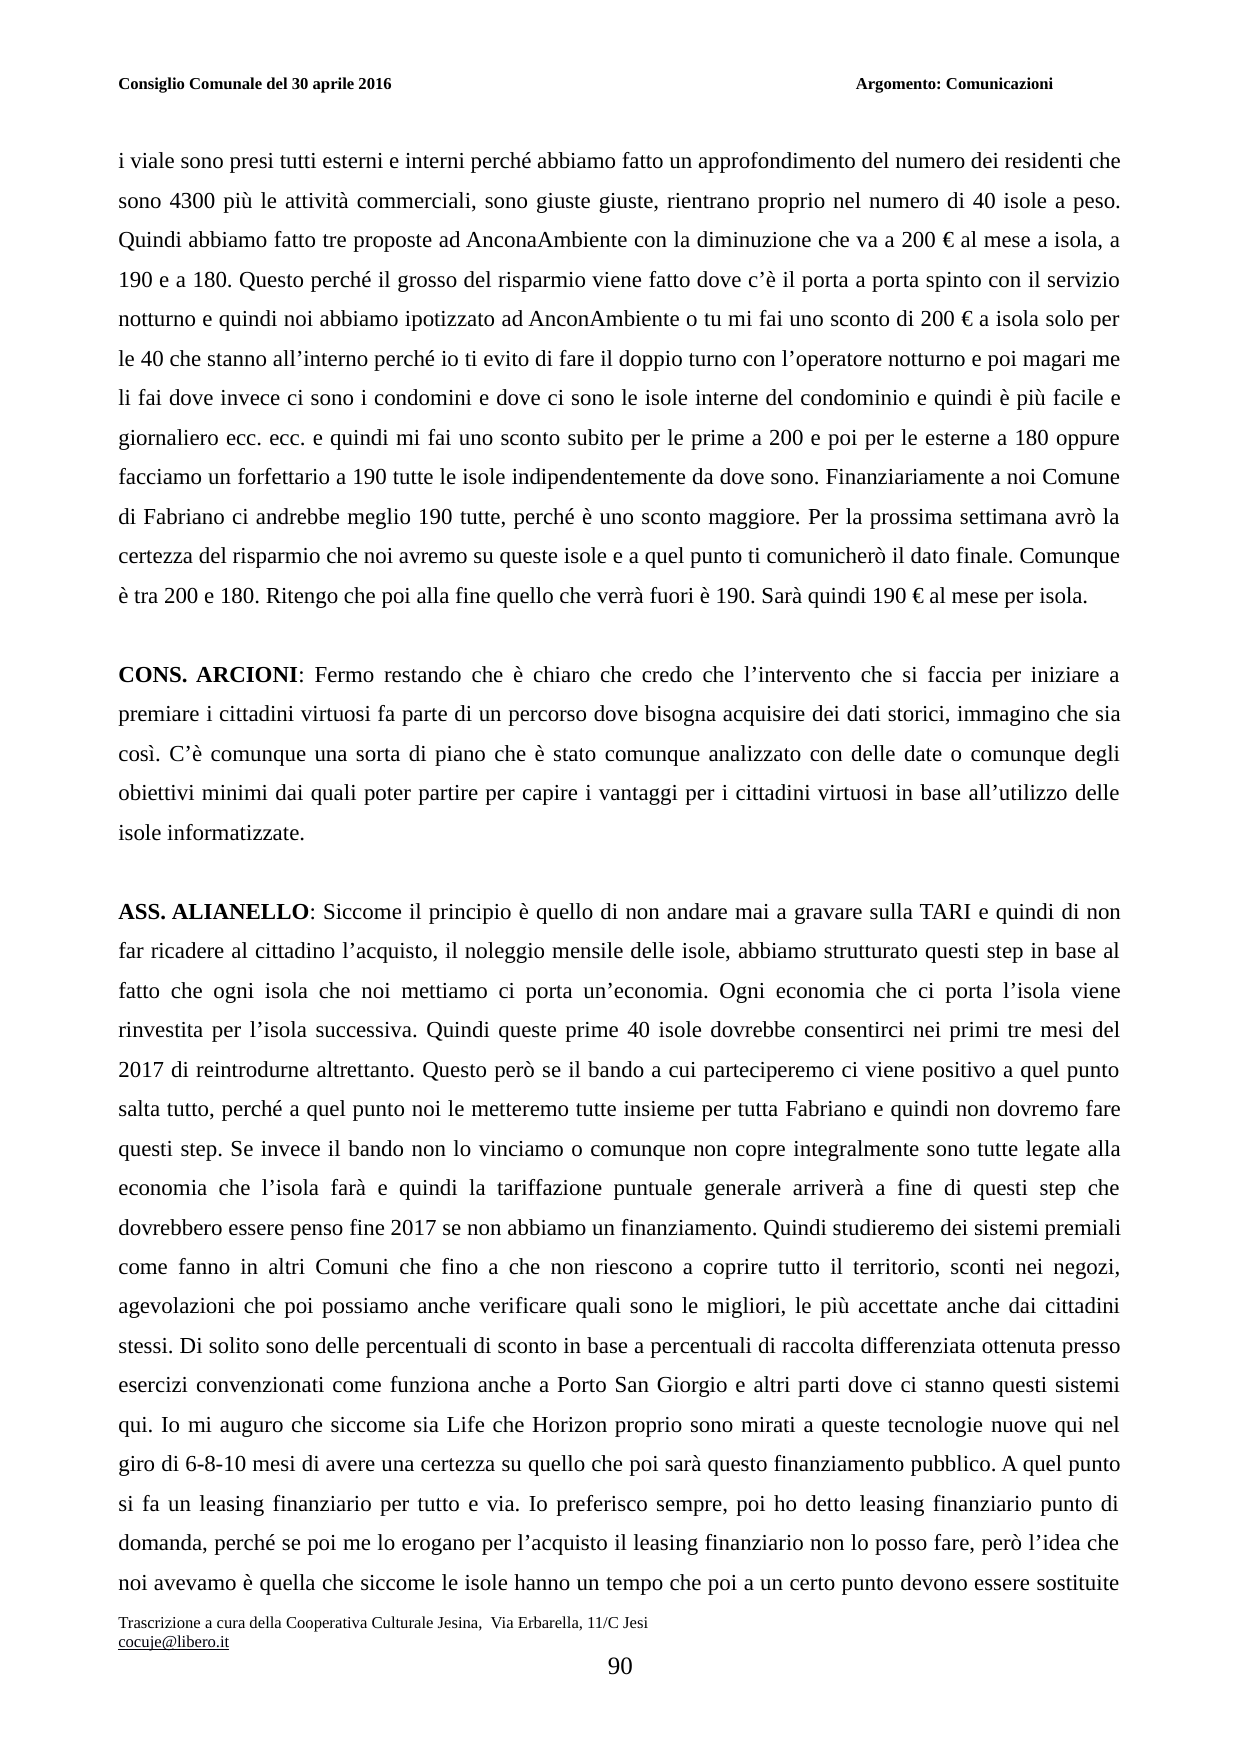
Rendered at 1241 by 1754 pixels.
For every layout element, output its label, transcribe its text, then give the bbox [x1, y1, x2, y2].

text ASS. ALIANELLO: Siccome il principio è quello di non andare mai a gravare sulla TARI e quindi di non far ricadere al cittadino l’acquisto, il noleggio mensile delle isole, abbiamo strutturato questi step in base al fatto che ogni isola che noi mettiamo ci porta un’economia. Ogni economia che ci porta l’isola viene rinvestita per l’isola successiva. Quindi queste prime 40 isole dovrebbe consentirci nei primi tre mesi del 2017 di reintrodurne altrettanto. Questo però se il bando a cui parteciperemo ci viene positivo a quel punto salta tutto, perché a quel punto noi le metteremo tutte insieme per tutta Fabriano e quindi non dovremo fare questi step. Se invece il bando non lo vinciamo o comunque non copre integralmente sono tutte legate alla economia che l’isola farà e quindi la tariffazione puntuale generale arriverà a fine di questi step che dovrebbero essere penso fine 2017 se non abbiamo un finanziamento. Quindi studieremo dei sistemi premiali come fanno in altri Comuni che fino a che non riescono a coprire tutto il territorio, sconti nei negozi, agevolazioni che poi possiamo anche verificare quali sono le migliori, le più accettate anche dai cittadini stessi. Di solito sono delle percentuali di sconto in base a percentuali di raccolta differenziata ottenuta presso esercizi convenzionati come funziona anche a Porto San Giorgio e altri parti dove ci stanno questi sistemi qui. Io mi auguro che siccome sia Life che Horizon proprio sono mirati a queste tecnologie nuove qui nel giro di 6-8-10 mesi di avere una certezza su quello che poi sarà questo finanziamento pubblico. A quel punto si fa un leasing finanziario per tutto e via. Io preferisco sempre, poi ho detto leasing finanziario punto di domanda, perché se poi me lo erogano per l’acquisto il leasing finanziario non lo posso fare, però l’idea che noi avevamo è quella che siccome le isole hanno un tempo che poi a un certo punto devono essere sostituite [118, 898, 1122, 1595]
text i viale sono presi tutti esterni e interni perché abbiamo fatto un approfondimento del numero dei residenti che sono 4300 più le attività commerciali, sono giuste giuste, rientrano proprio nel numero di 40 isole a peso. Quindi abbiamo fatto tre proposte ad AnconaAmbiente con la diminuzione che va a 200 € al mese a isola, a 190 e a 180. Questo perché il grosso del risparmio viene fatto dove c’è il porta a porta spinto con il servizio notturno e quindi noi abbiamo ipotizzato ad AnconAmbiente o tu mi fai uno sconto di 200 € a isola solo per le 40 che stanno all’interno perché io ti evito di fare il doppio turno con l’operatore notturno e poi magari me li fai dove invece ci sono i condomini e dove ci sono le isole interne del condominio e quindi è più facile e giornaliero ecc. ecc. e quindi mi fai uno sconto subito per le prime a 200 e poi per le esterne a 180 oppure facciamo un forfettario a 190 tutte le isole indipendentemente da dove sono. Finanziariamente a noi Comune di Fabriano ci andrebbe meglio 190 tutte, perché è uno sconto maggiore. Per la prossima settimana avrò la certezza del risparmio che noi avremo su queste isole e a quel punto ti comunicherò il dato finale. Comunque è tra 200 e 180. Ritengo che poi alla fine quello che verrà fuori è 190. Sarà quindi 190 € al mese per isola. [118, 148, 1122, 608]
text CONS. ARCIONI: Fermo restando che è chiaro che credo che l’intervento che si faccia per iniziare a premiare i cittadini virtuosi fa parte di un percorso dove bisogna acquisire dei dati storici, immagino che sia così. C’è comunque una sorta di piano che è stato comunque analizzato con delle date o comunque degli obiettivi minimi dai quali poter partire per capire i vantaggi per i cittadini virtuosi in base all’utilizzo delle isole informatizzate. [118, 661, 1122, 845]
